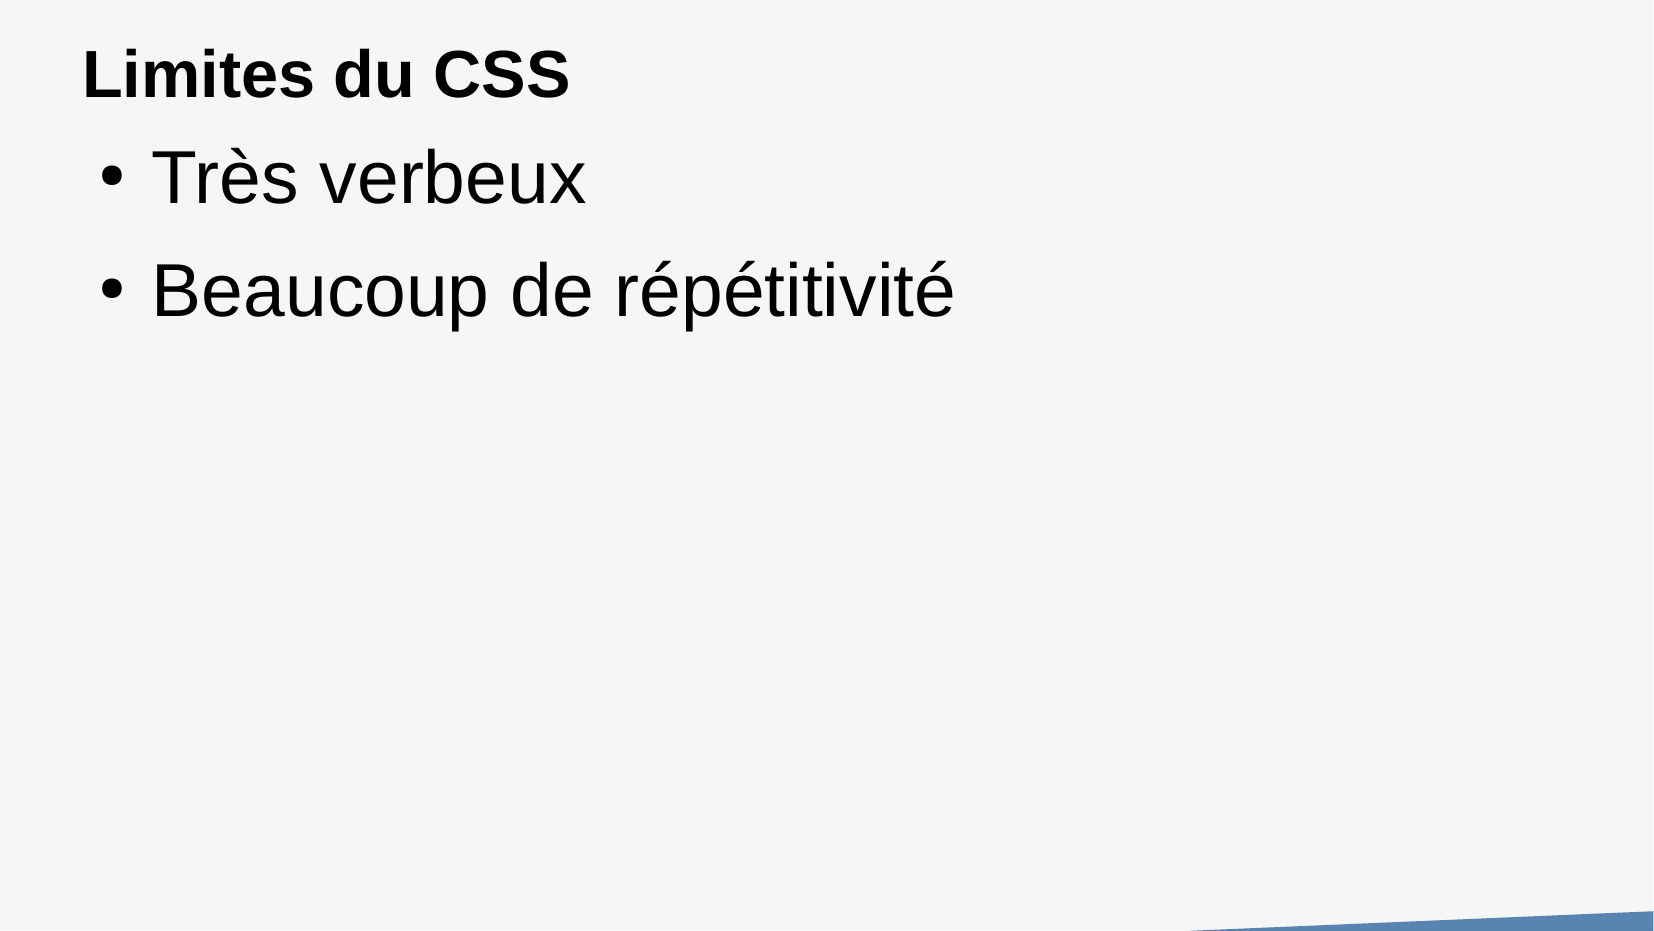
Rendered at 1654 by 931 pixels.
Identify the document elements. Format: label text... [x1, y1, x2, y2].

list Très verbeux Beaucoup de répétitivité [80, 135, 1620, 414]
title Limites du CSS [82, 37, 1571, 114]
text_box [1185, 911, 1654, 931]
